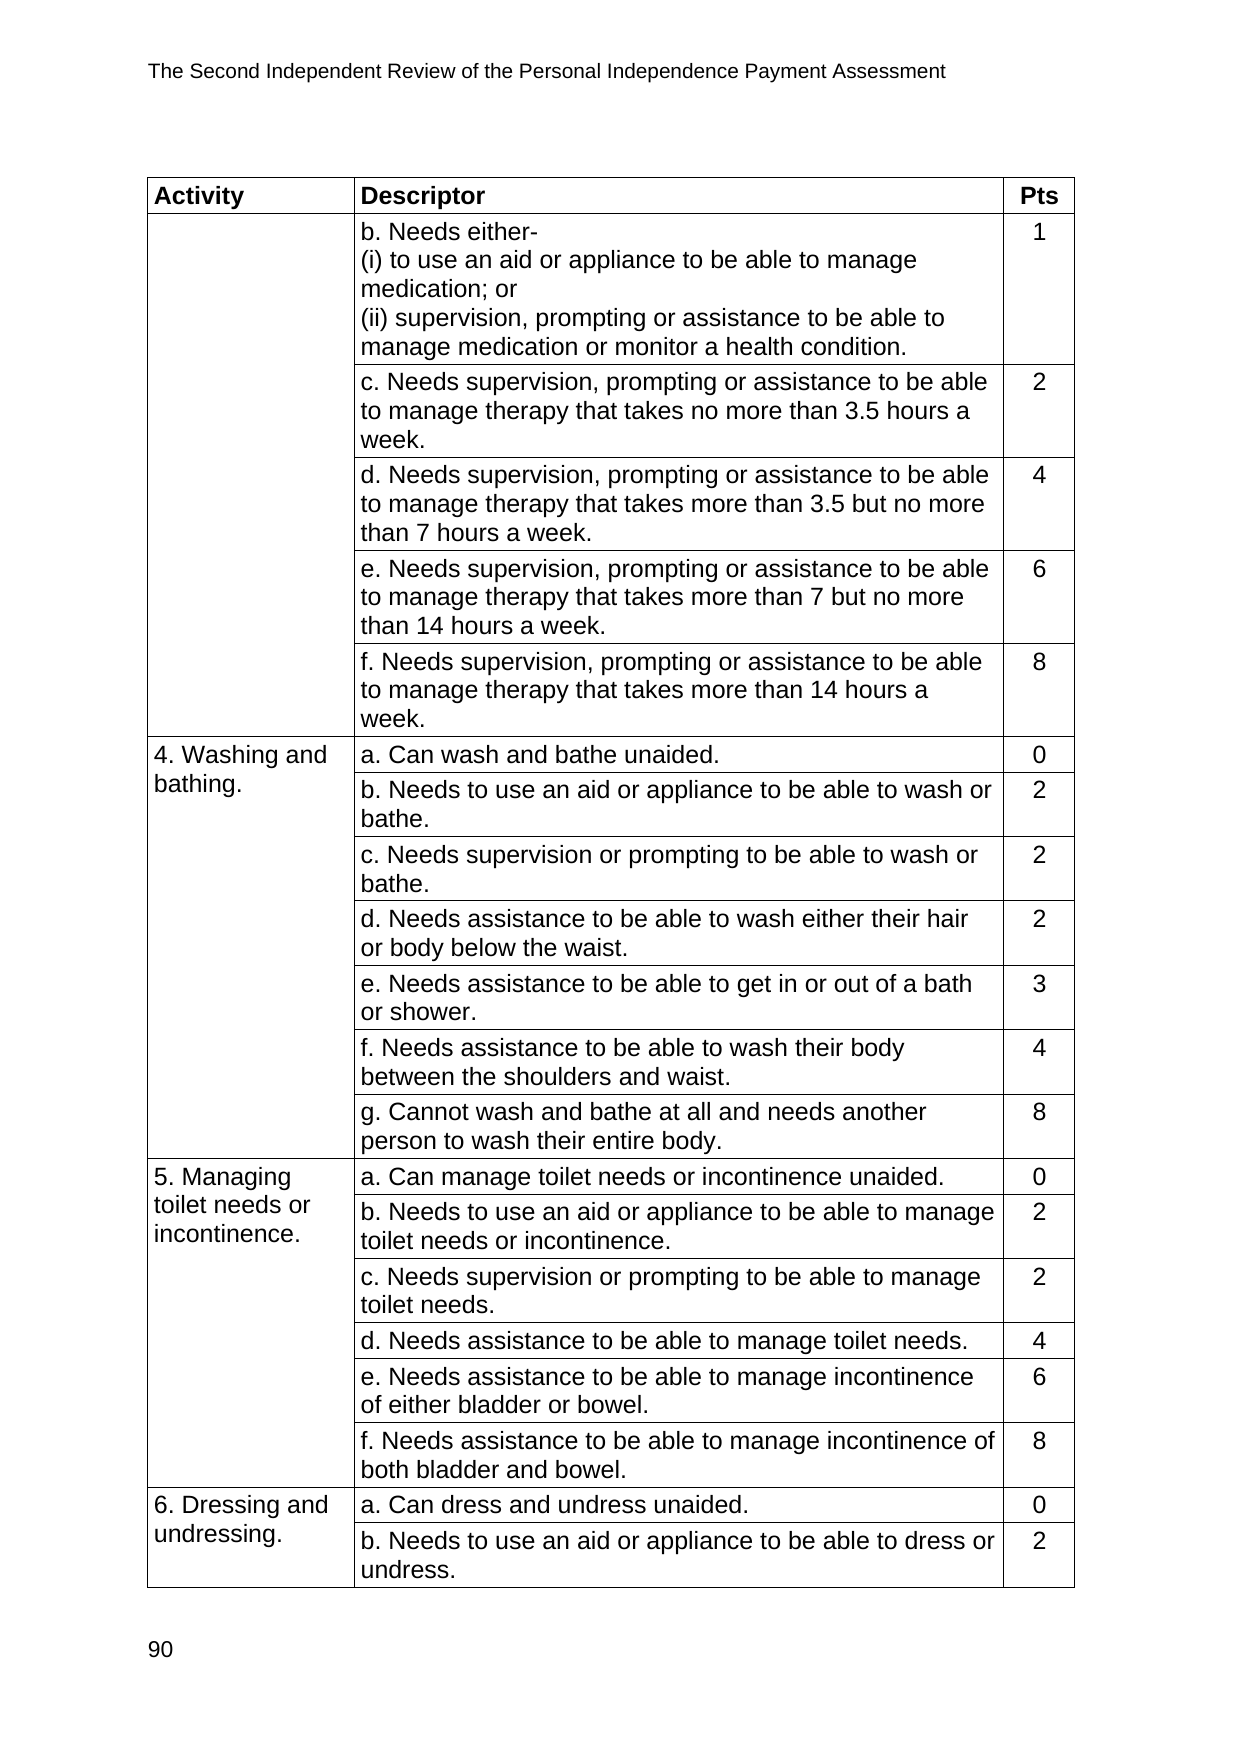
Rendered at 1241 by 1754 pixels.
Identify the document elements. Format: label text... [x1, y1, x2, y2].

table_cell c. Needs supervision or prompting to be able to manage toilet needs. [355, 1259, 1003, 1322]
table_cell 0 [1004, 1159, 1074, 1193]
table_cell a. Can wash and bathe unaided. [355, 737, 1003, 772]
table_cell d. Needs supervision, prompting or assistance to be able to manage therapy that takes more than 3.5 but no more than 7 hours a week. [355, 458, 1003, 550]
table_cell 4 [1004, 1323, 1074, 1358]
table_cell 1 [1004, 214, 1074, 363]
table_cell c. Needs supervision or prompting to be able to wash or bathe. [355, 837, 1003, 900]
table_header Activity [148, 178, 354, 213]
table_cell e. Needs assistance to be able to get in or out of a bath or shower. [355, 966, 1003, 1029]
table_cell f. Needs supervision, prompting or assistance to be able to manage therapy that takes more than 14 hours a week. [355, 644, 1003, 736]
table_cell e. Needs assistance to be able to manage incontinence of either bladder or bowel. [355, 1359, 1003, 1422]
table_cell a. Can dress and undress unaided. [355, 1488, 1003, 1522]
table_cell 8 [1004, 644, 1074, 736]
table_cell 4 [1004, 1030, 1074, 1093]
table_cell 2 [1004, 365, 1074, 457]
table_cell 6 [1004, 1359, 1074, 1422]
table_cell 4. Washing and bathing. [148, 737, 354, 1158]
table_cell 0 [1004, 737, 1074, 772]
table_cell b. Needs to use an aid or appliance to be able to dress or undress. [355, 1523, 1003, 1587]
table_cell 8 [1004, 1095, 1074, 1158]
table_cell d. Needs assistance to be able to wash either their hair or body below the waist. [355, 901, 1003, 965]
table_header Descriptor [355, 178, 1003, 213]
table_cell 2 [1004, 1259, 1074, 1322]
table_cell g. Cannot wash and bathe at all and needs another person to wash their entire body. [355, 1095, 1003, 1158]
table_cell 5. Managing toilet needs or incontinence. [148, 1159, 354, 1487]
table_cell 8 [1004, 1423, 1074, 1487]
table_cell a. Can manage toilet needs or incontinence unaided. [355, 1159, 1003, 1193]
table_cell 3 [1004, 966, 1074, 1029]
table_cell d. Needs assistance to be able to manage toilet needs. [355, 1323, 1003, 1358]
table_header Pts [1004, 178, 1074, 213]
table_cell f. Needs assistance to be able to wash their body between the shoulders and waist. [355, 1030, 1003, 1093]
table_cell 6 [1004, 551, 1074, 643]
table_cell 6. Dressing and undressing. [148, 1488, 354, 1587]
table_cell 2 [1004, 837, 1074, 900]
table_cell 0 [1004, 1488, 1074, 1522]
table_cell b. Needs to use an aid or appliance to be able to wash or bathe. [355, 773, 1003, 836]
table_cell 2 [1004, 1523, 1074, 1587]
table_cell 2 [1004, 901, 1074, 965]
table_cell 2 [1004, 1195, 1074, 1258]
table_cell f. Needs assistance to be able to manage incontinence of both bladder and bowel. [355, 1423, 1003, 1487]
table_cell 4 [1004, 458, 1074, 550]
table_cell [148, 214, 354, 736]
table_cell 2 [1004, 773, 1074, 836]
table_cell b. Needs either- (i) to use an aid or appliance to be able to manage medication; or (ii) supervision, prompting or assistance to be able to manage medication or monitor a health condition. [355, 214, 1003, 363]
table_cell e. Needs supervision, prompting or assistance to be able to manage therapy that takes more than 7 but no more than 14 hours a week. [355, 551, 1003, 643]
table_cell b. Needs to use an aid or appliance to be able to manage toilet needs or incontinence. [355, 1195, 1003, 1258]
table_cell c. Needs supervision, prompting or assistance to be able to manage therapy that takes no more than 3.5 hours a week. [355, 365, 1003, 457]
